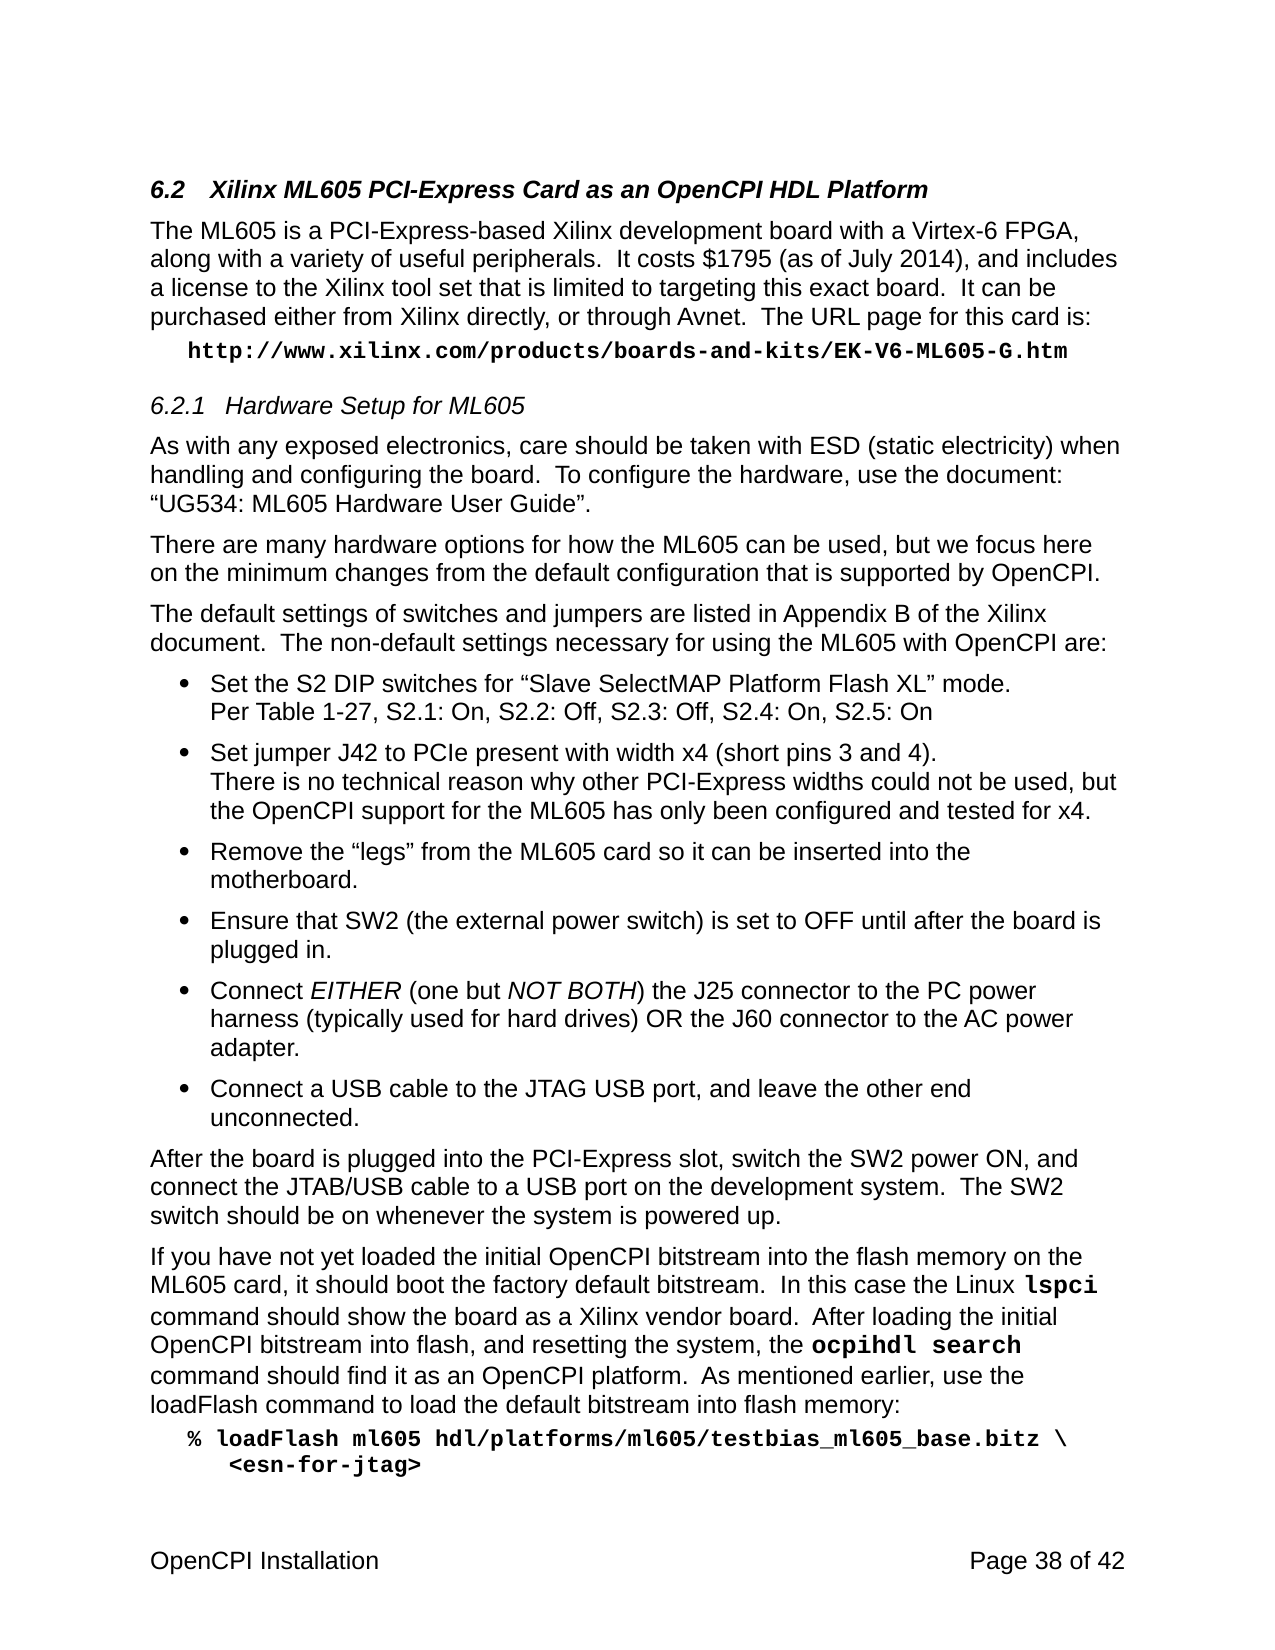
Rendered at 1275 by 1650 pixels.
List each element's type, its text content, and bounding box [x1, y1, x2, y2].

list Set jumper J42 to PCIe present with width x4 (short pins 3 and 4). There is no technical reason why other PCI-Express widths could not be used, but the OpenCPI support for the ML605 has only been configured and tested for x4. [180, 738, 1125, 824]
text http://www.xilinx.com/products/boards-and-kits/EK-V6-ML605-G.htm [187, 340, 1125, 366]
list Connect a USB cable to the JTAG USB port, and leave the other end unconnected. [180, 1074, 1125, 1132]
list Ensure that SW2 (the external power switch) is set to OFF until after the board is plugged in. [180, 906, 1125, 964]
text As with any exposed electronics, care should be taken with ESD (static electricity) when handling and configuring the board. To configure the hardware, use the document: “UG534: ML605 Hardware User Guide”. [150, 431, 1125, 518]
text If you have not yet loaded the initial OpenCPI bitstream into the flash memory on the ML605 card, it should boot the factory default bitstream. In this case the Linux lspci command should show the board as a Xilinx vendor board. After loading the initial OpenCPI bitstream into flash, and resetting the system, the ocpihdl search command should find it as an OpenCPI platform. As mentioned earlier, use the loadFlash command to load the default bitstream into flash memory: [150, 1242, 1125, 1419]
text There are many hardware options for how the ML605 can be used, but we focus here on the minimum changes from the default configuration that is supported by OpenCPI. [150, 529, 1125, 587]
text % loadFlash ml605 hdl/platforms/ml605/testbias_ml605_base.bitz \ <esn-for-jtag> [187, 1428, 1125, 1479]
list Connect EITHER (one but NOT BOTH) the J25 connector to the PC power harness (typically used for hard drives) OR the J60 connector to the AC power adapter. [180, 976, 1125, 1062]
text The default settings of switches and jumpers are listed in Appendix B of the Xilinx document. The non-default settings necessary for using the ML605 with OpenCPI are: [150, 599, 1125, 657]
text After the board is plugged into the PCI-Express slot, switch the SW2 power ON, and connect the JTAB/USB cable to a USB port on the development system. The SW2 switch should be on whenever the system is powered up. [150, 1143, 1125, 1230]
subtitle Xilinx ML605 PCI-Express Card as an OpenCPI HDL Platform [150, 175, 1125, 204]
text The ML605 is a PCI-Express-based Xilinx development board with a Virtex-6 FPGA, along with a variety of useful peripherals. It costs $1795 (as of July 2014), and includes a license to the Xilinx tool set that is limited to targeting this exact board. It can be purchased either from Xilinx directly, or through Avnet. The URL page for this card is: [150, 216, 1125, 331]
subtitle Hardware Setup for ML605 [150, 391, 1125, 419]
list Set the S2 DIP switches for “Slave SelectMAP Platform Flash XL” mode. Per Table 1-27, S2.1: On, S2.2: Off, S2.3: Off, S2.4: On, S2.5: On [180, 668, 1125, 726]
list Remove the “legs” from the ML605 card so it can be inserted into the motherboard. [180, 836, 1125, 894]
